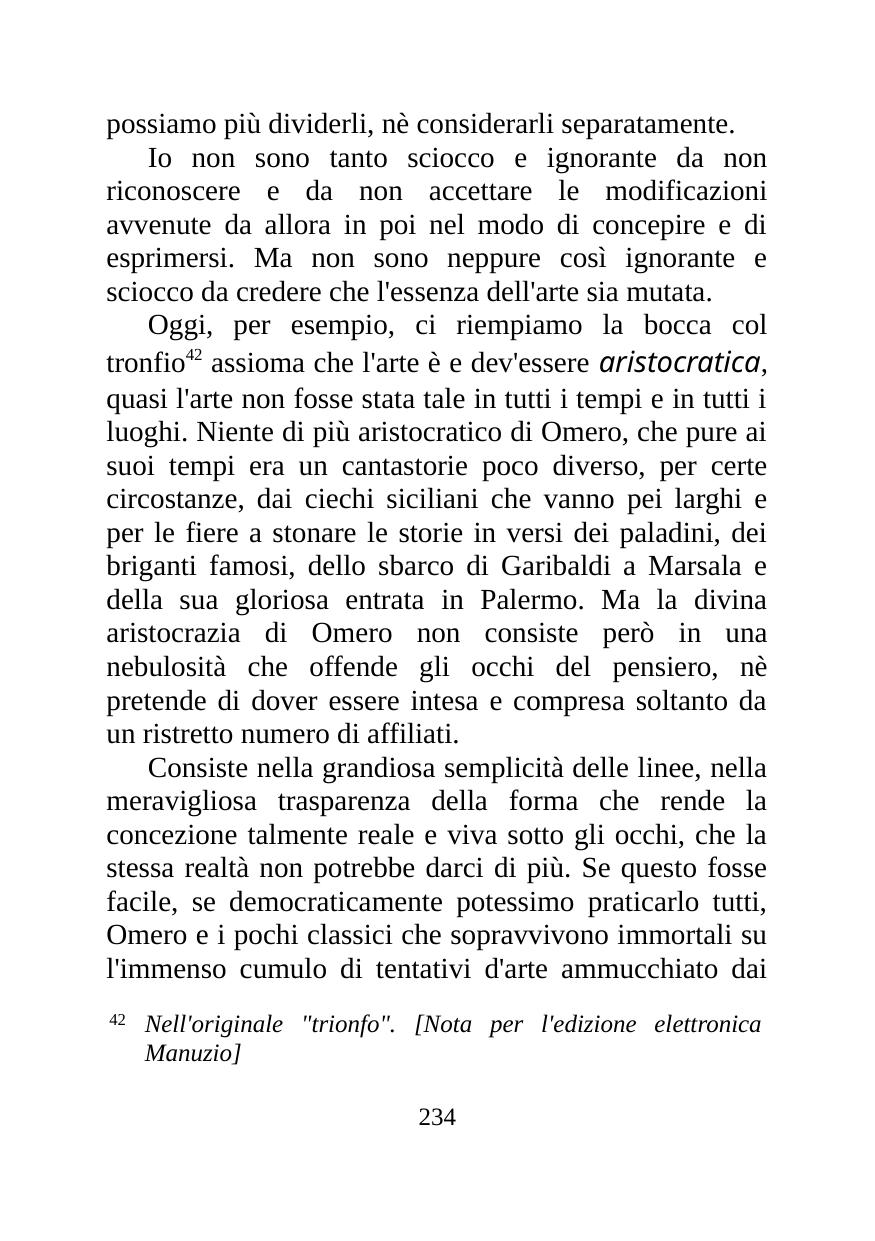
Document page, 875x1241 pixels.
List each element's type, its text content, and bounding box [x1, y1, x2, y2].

text possiamo più dividerli, nè considerarli separatamente. [106, 106, 768, 140]
text Oggi, per esempio, ci riempiamo la bocca col tronfio assioma che l'arte è e dev'essere aristocratica, quasi l'arte non fosse stata tale in tutti i tempi e in tutti i luoghi. Niente di più aristocratico di Omero, che pure ai suoi tempi era un cantastorie poco diverso, per certe circostanze, dai ciechi siciliani che vanno pei larghi e per le fiere a stonare le storie in versi dei paladini, dei briganti famosi, dello sbarco di Garibaldi a Marsala e della sua gloriosa entrata in Palermo. Ma la divina aristocrazia di Omero non consiste però in una nebulosità che offende gli occhi del pensiero, nè pretende di dover essere intesa e compresa soltanto da un ristretto numero di affiliati. [106, 307, 768, 750]
text Io non sono tanto sciocco e ignorante da non riconoscere e da non accettare le modificazioni avvenute da allora in poi nel modo di concepire e di esprimersi. Ma non sono neppure così ignorante e sciocco da credere che l'essenza dell'arte sia mutata. [106, 140, 768, 307]
text Nell'originale "trionfo". [Nota per l'edizione elettronica Manuzio] [106, 1007, 768, 1070]
text Consiste nella grandiosa semplicità delle linee, nella meravigliosa trasparenza della forma che rende la concezione talmente reale e viva sotto gli occhi, che la stessa realtà non potrebbe darci di più. Se questo fosse facile, se democraticamente potessimo praticarlo tutti, Omero e i pochi classici che sopravvivono immortali su l'immenso cumulo di tentativi d'arte ammucchiato dai [106, 750, 768, 984]
